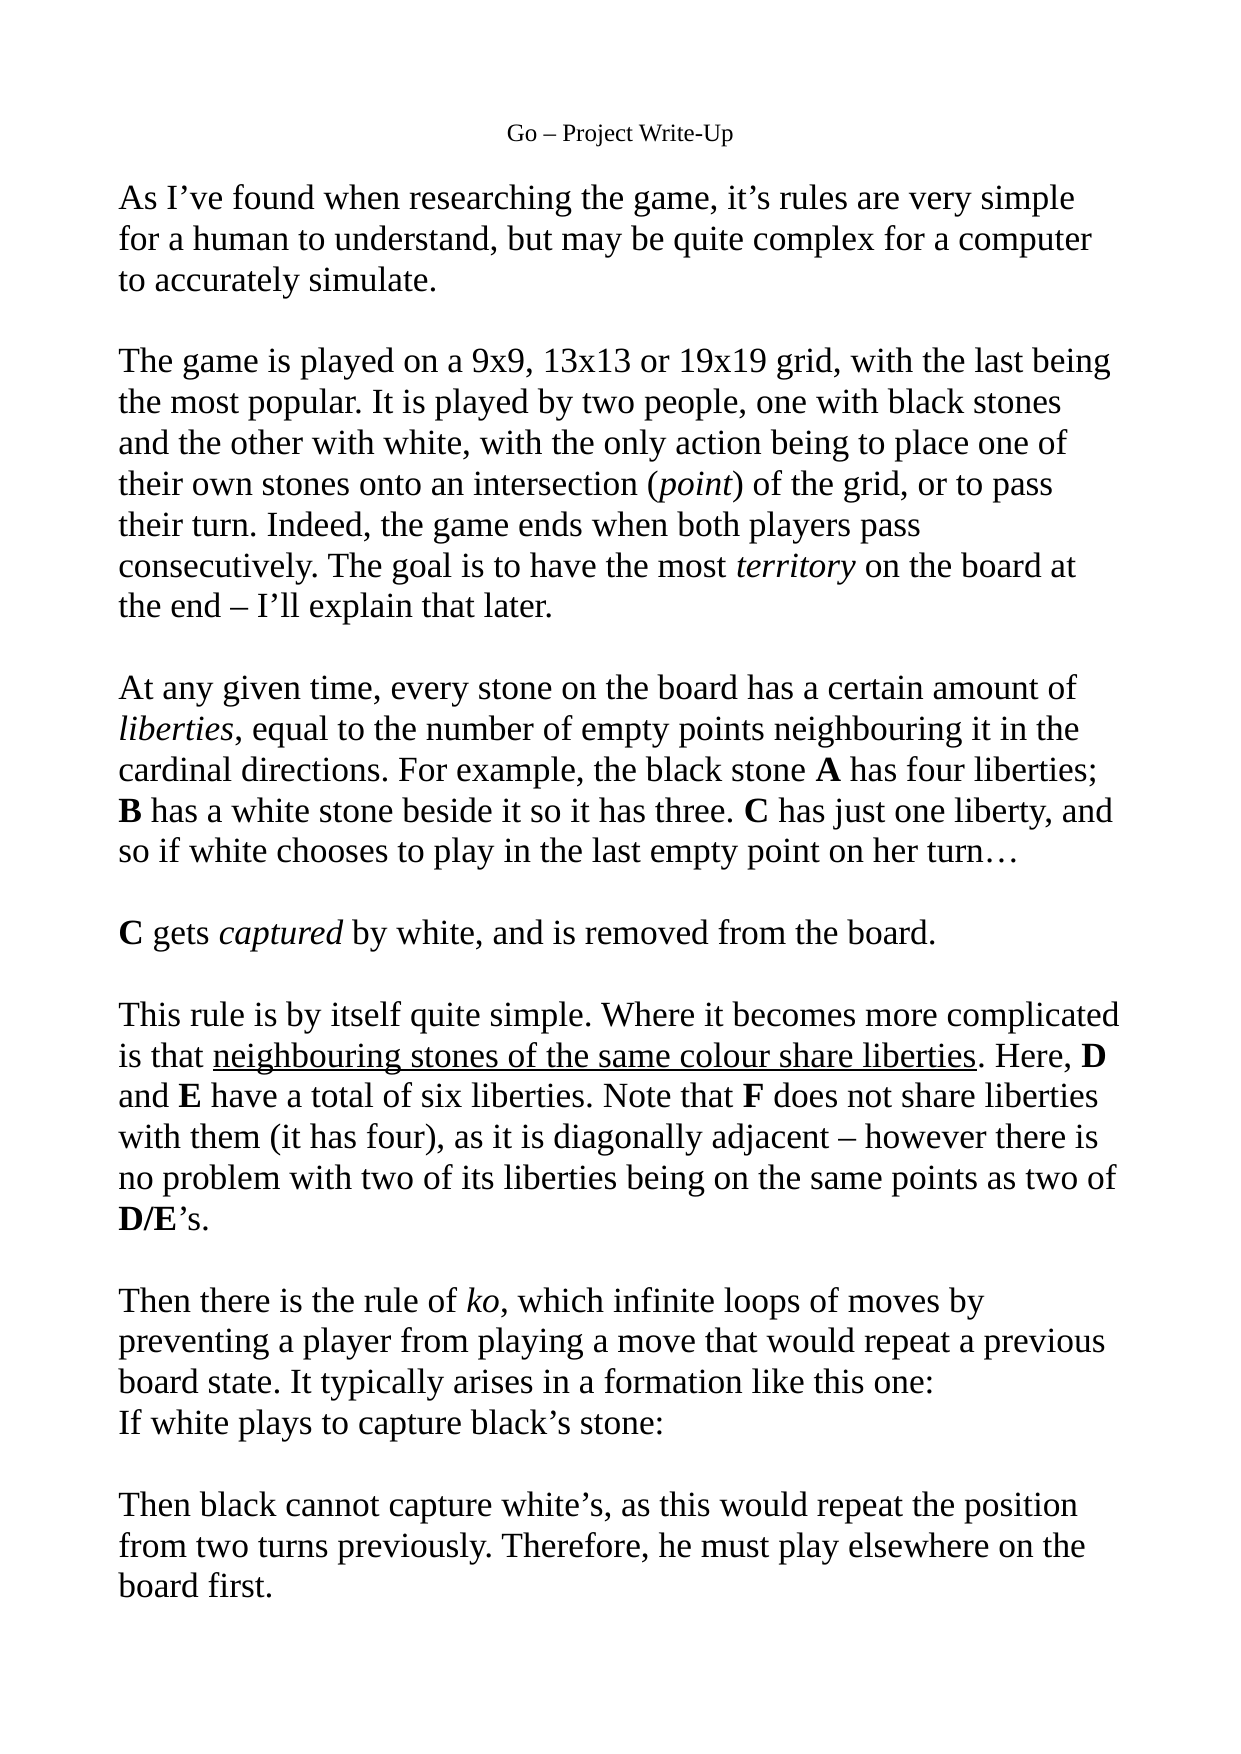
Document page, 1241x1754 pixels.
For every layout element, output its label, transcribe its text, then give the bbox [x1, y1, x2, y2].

text At any given time, every stone on the board has a certain amount of liberties, equal to the number of empty points neighbouring it in the cardinal directions. For example, the black stone A has four liberties; B has a white stone beside it so it has three. C has just one liberty, and so if white chooses to play in the last empty point on her turn… [118, 666, 1122, 871]
text Then there is the rule of ko, which infinite loops of moves by preventing a player from playing a move that would repeat a previous board state. It typically arises in a formation like this one: [118, 1279, 1122, 1401]
text If white plays to capture black’s stone: [118, 1401, 1122, 1442]
text C gets captured by white, and is removed from the board. [118, 911, 1122, 952]
text As I’ve found when researching the game, it’s rules are very simple for a human to understand, but may be quite complex for a computer to accurately simulate. [118, 176, 1122, 299]
text The game is played on a 9x9, 13x13 or 19x19 grid, with the last being the most popular. It is played by two people, one with black stones and the other with white, with the only action being to place one of their own stones onto an intersection (point) of the grid, or to pass their turn. Indeed, the game ends when both players pass consecutively. The goal is to have the most territory on the board at the end – I’ll explain that later. [118, 340, 1122, 626]
text Then black cannot capture white’s, as this would repeat the position from two turns previously. Therefore, he must play elsewhere on the board first. [118, 1483, 1122, 1606]
text This rule is by itself quite simple. Where it becomes more complicated is that neighbouring stones of the same colour share liberties. Here, D and E have a total of six liberties. Note that F does not share liberties with them (it has four), as it is diagonally adjacent – however there is no problem with two of its liberties being on the same points as two of D/E’s. [118, 993, 1122, 1238]
